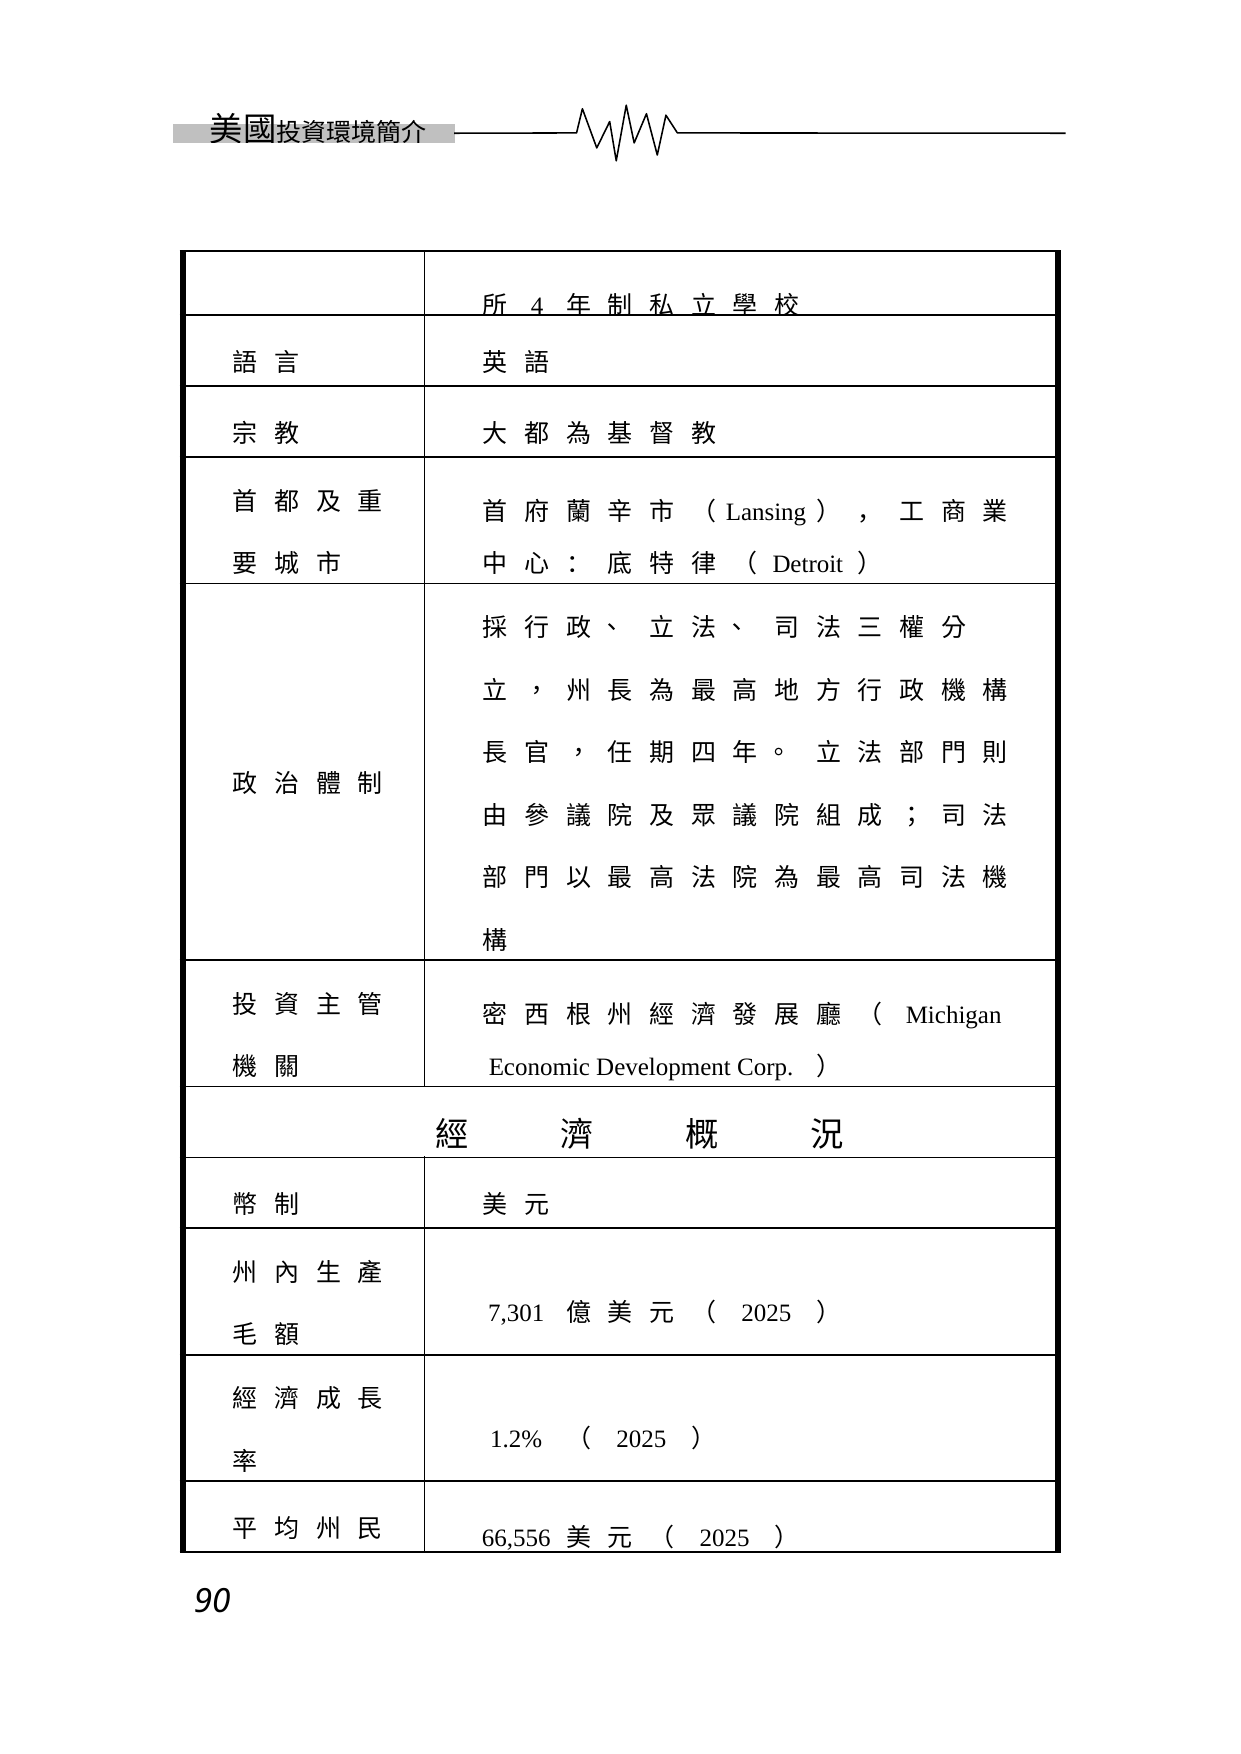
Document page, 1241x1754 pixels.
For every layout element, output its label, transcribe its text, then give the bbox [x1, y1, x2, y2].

table_cell 7,301億美元（2025） [425, 1229, 1055, 1354]
table_cell 州內生產毛額 [186, 1229, 424, 1354]
table_cell [186, 252, 424, 314]
table_cell 幣制 [186, 1158, 424, 1227]
table_cell 語言 [186, 316, 424, 385]
table_cell 宗教 [186, 387, 424, 456]
table_cell 政治體制 [186, 584, 424, 959]
table_cell 首府蘭辛市（Lansing），工商業中心：底特律（Detroit） [425, 458, 1055, 582]
table_cell 1.2%（2025） [425, 1356, 1055, 1480]
table_cell 採行政、立法、司法三權分立，州長為最高地方行政機構長官，任期四年。立法部門則由參議院及眾議院組成；司法部門以最高法院為最高司法機構 [425, 584, 1055, 959]
table_cell 經濟成長率 [186, 1356, 424, 1480]
table_cell 所4年制私立學校 [425, 252, 1055, 314]
table_cell 投資主管機關 [186, 961, 424, 1086]
table_cell 美元 [425, 1158, 1055, 1227]
table_cell 大都為基督教 [425, 387, 1055, 456]
table_cell 經 濟 概 況 [186, 1087, 1055, 1156]
table_cell 英語 [425, 316, 1055, 385]
table_cell 平均州民 [186, 1482, 424, 1551]
table_cell 首都及重要城市 [186, 458, 424, 582]
table_cell 66,556美元（2025） [425, 1482, 1055, 1551]
table_cell 密西根州經濟發展廳（Michigan Economic Development Corp.） [425, 961, 1055, 1086]
